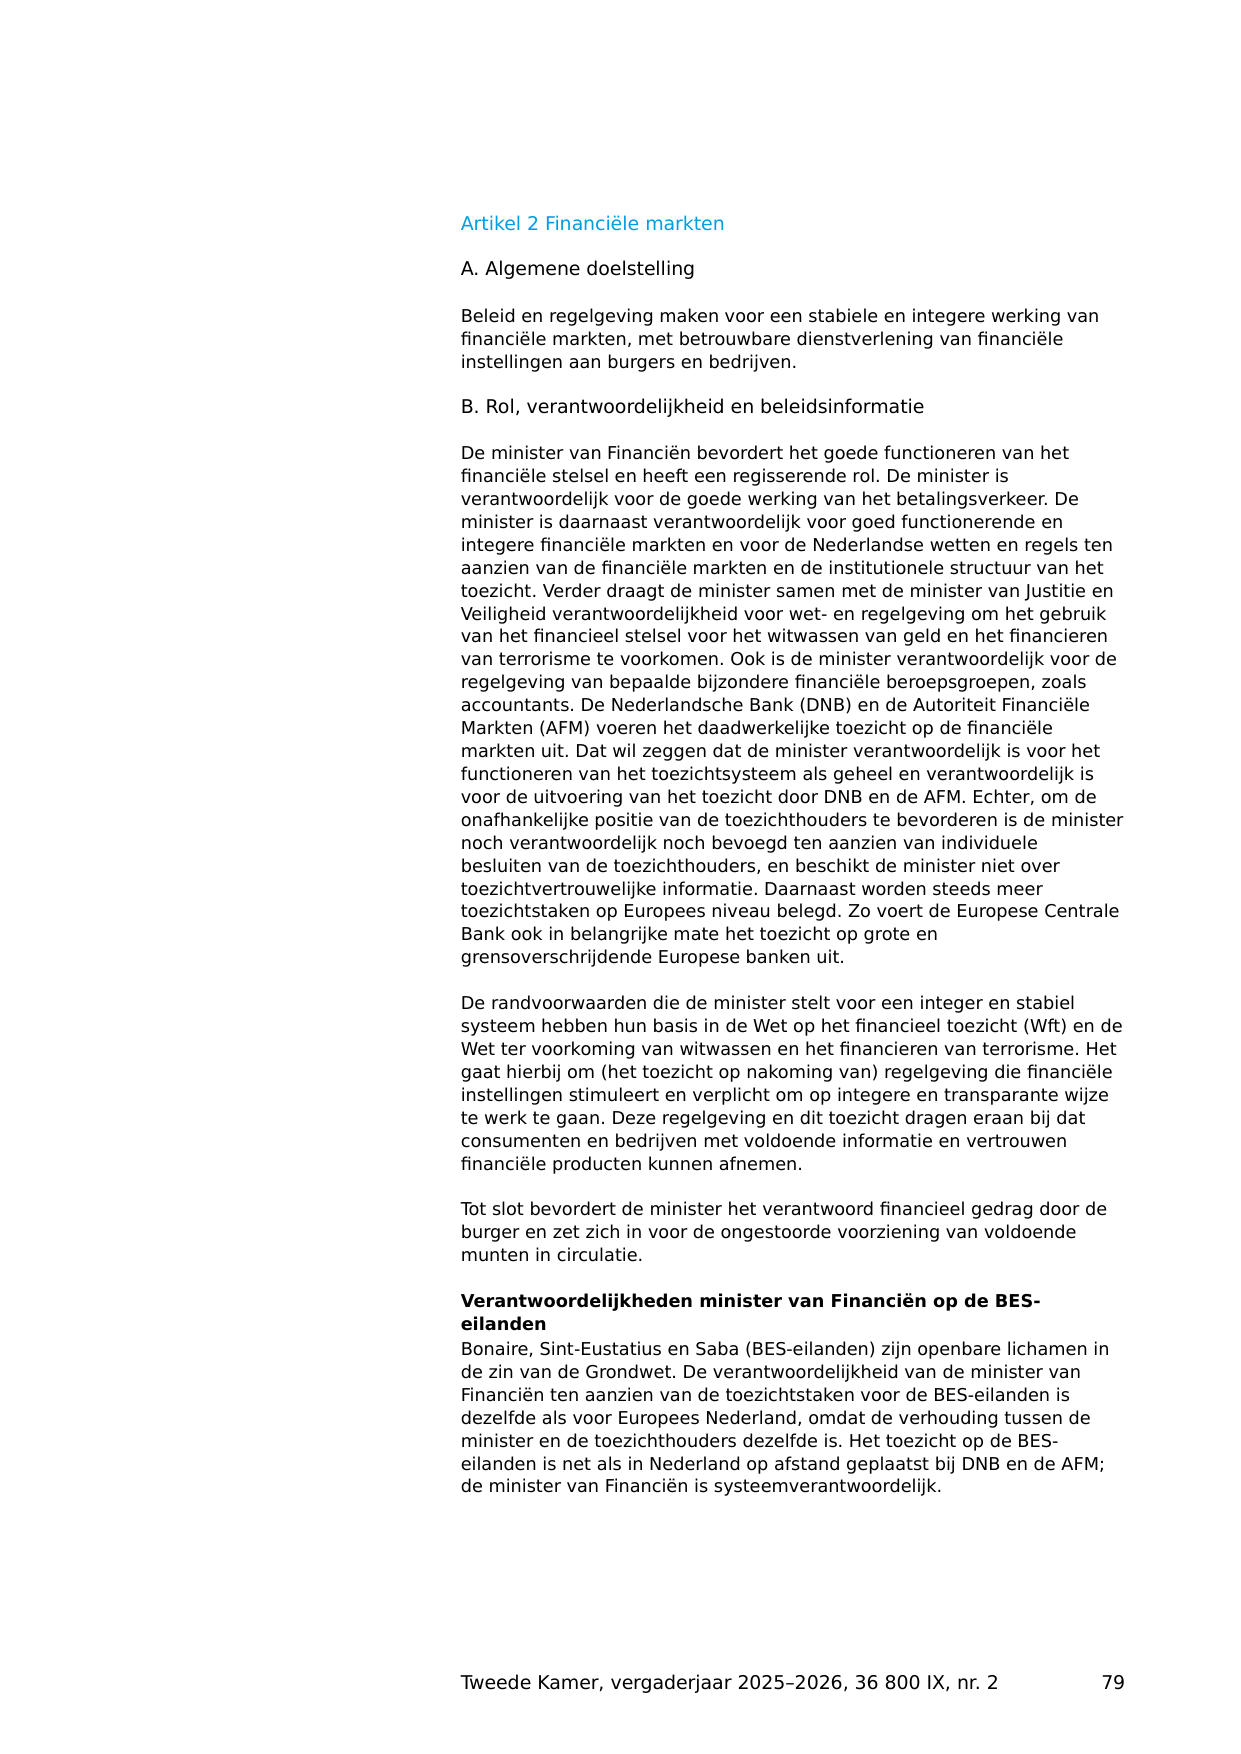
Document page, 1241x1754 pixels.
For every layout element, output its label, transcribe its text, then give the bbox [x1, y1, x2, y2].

text Bonaire, Sint-Eustatius en Saba (BES-eilanden) zijn openbare lichamen in de zin van de Grondwet. De verantwoordelijkheid van de minister van Financiën ten aanzien van de toezichtstaken voor de BES-eilanden is dezelfde als voor Europees Nederland, omdat de verhouding tussen de minister en de toezichthouders dezelfde is. Het toezicht op de BES-eilanden is net als in Nederland op afstand geplaatst bij DNB en de AFM; de minister van Financiën is systeemverantwoordelijk. [461, 1337, 1125, 1497]
text Beleid en regelgeving maken voor een stabiele en integere werking van financiële markten, met betrouwbare dienstverlening van financiële instellingen aan burgers en bedrijven. [461, 304, 1125, 373]
text Verantwoordelijkheden minister van Financiën op de BES-eilanden [461, 1289, 1125, 1335]
title Artikel 2 Financiële markten [461, 213, 1125, 235]
text De minister van Financiën bevordert het goede functioneren van het financiële stelsel en heeft een regisserende rol. De minister is verantwoordelijk voor de goede werking van het betalingsverkeer. De minister is daarnaast verantwoordelijk voor goed functionerende en integere financiële markten en voor de Nederlandse wetten en regels ten aanzien van de financiële markten en de institutionele structuur van het toezicht. Verder draagt de minister samen met de minister van Justitie en Veiligheid verantwoordelijkheid voor wet- en regelgeving om het gebruik van het financieel stelsel voor het witwassen van geld en het financieren van terrorisme te voorkomen. Ook is de minister verantwoordelijk voor de regelgeving van bepaalde bijzondere financiële beroepsgroepen, zoals accountants. De Nederlandsche Bank (DNB) en de Autoriteit Financiële Markten (AFM) voeren het daadwerkelijke toezicht op de financiële markten uit. Dat wil zeggen dat de minister verantwoordelijk is voor het functioneren van het toezichtsysteem als geheel en verantwoordelijk is voor de uitvoering van het toezicht door DNB en de AFM. Echter, om de onafhankelijke positie van de toezichthouders te bevorderen is de minister noch verantwoordelijk noch bevoegd ten aanzien van individuele besluiten van de toezichthouders, en beschikt de minister niet over toezichtvertrouwelijke informatie. Daarnaast worden steeds meer toezichtstaken op Europees niveau belegd. Zo voert de Europese Centrale Bank ook in belangrijke mate het toezicht op grote en grensoverschrijdende Europese banken uit. [461, 441, 1125, 968]
title A. Algemene doelstelling [461, 258, 1125, 280]
text De randvoorwaarden die de minister stelt voor een integer en stabiel systeem hebben hun basis in de Wet op het financieel toezicht (Wft) en de Wet ter voorkoming van witwassen en het financieren van terrorisme. Het gaat hierbij om (het toezicht op nakoming van) regelgeving die financiële instellingen stimuleert en verplicht om op integere en transparante wijze te werk te gaan. Deze regelgeving en dit toezicht dragen eraan bij dat consumenten en bedrijven met voldoende informatie en vertrouwen financiële producten kunnen afnemen. [461, 991, 1125, 1174]
title B. Rol, verantwoordelijkheid en beleidsinformatie [461, 396, 1125, 418]
text Tot slot bevordert de minister het verantwoord financieel gedrag door de burger en zet zich in voor de ongestoorde voorziening van voldoende munten in circulatie. [461, 1197, 1125, 1266]
